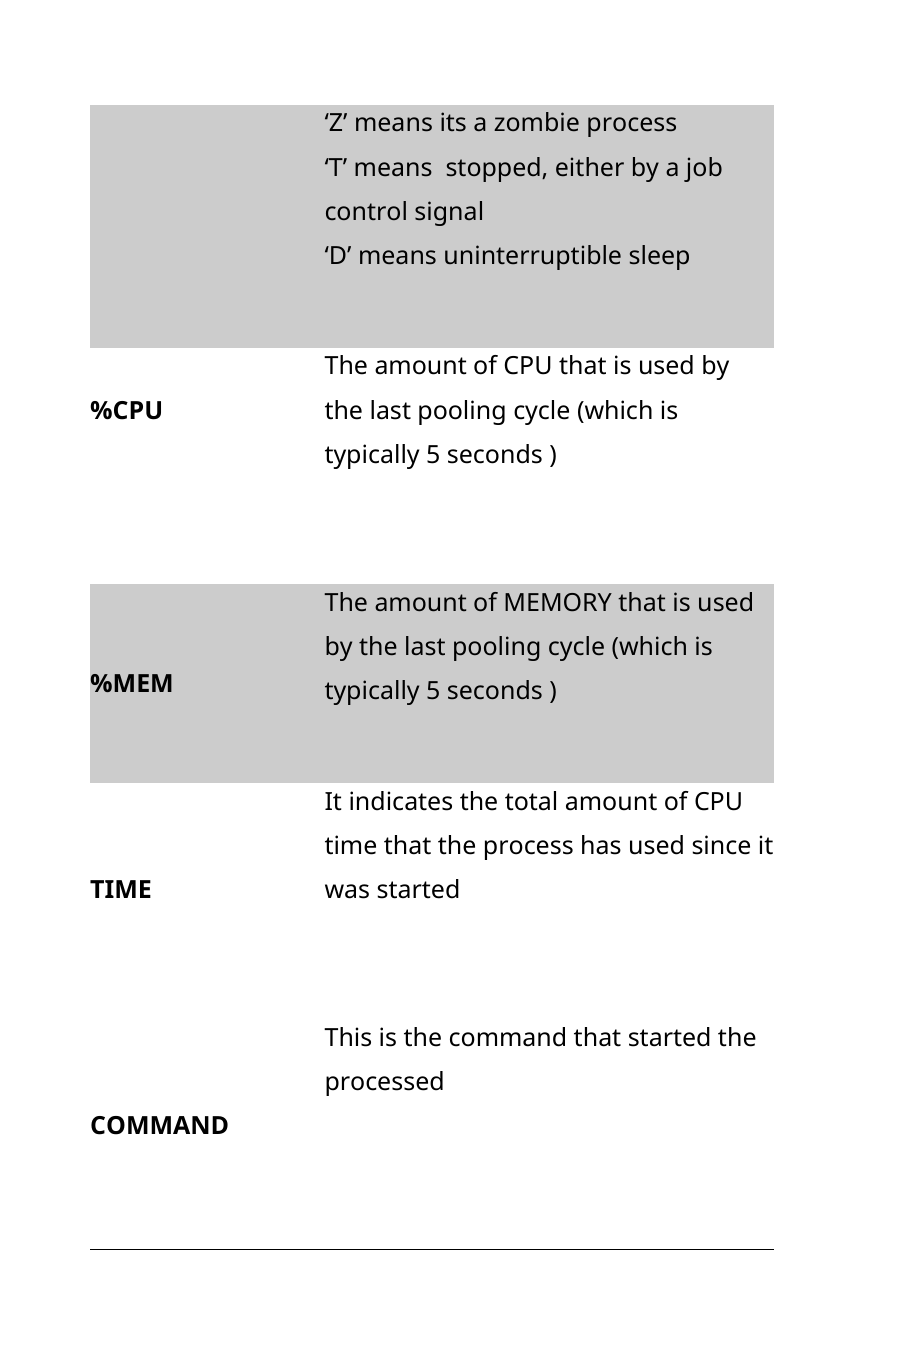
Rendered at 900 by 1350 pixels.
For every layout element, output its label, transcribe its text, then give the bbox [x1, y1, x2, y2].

table_cell %MEM [90, 584, 324, 783]
table_cell The amount of CPU that is used by the last pooling cycle (which is typically 5 seconds ) [324, 348, 774, 584]
table_cell ‘Z’ means its a zombie process ‘T’ means stopped, either by a job control signal ‘D’ means uninterruptible sleep [324, 105, 774, 348]
table_cell %CPU [90, 348, 324, 584]
table_cell This is the command that started the processed [324, 1019, 774, 1248]
table_cell COMMAND [90, 1019, 324, 1248]
table_cell TIME [90, 783, 324, 1019]
table_cell The amount of MEMORY that is used by the last pooling cycle (which is typically 5 seconds ) [324, 584, 774, 783]
table_cell It indicates the total amount of CPU time that the process has used since it was started [324, 783, 774, 1019]
table_cell [90, 105, 324, 348]
